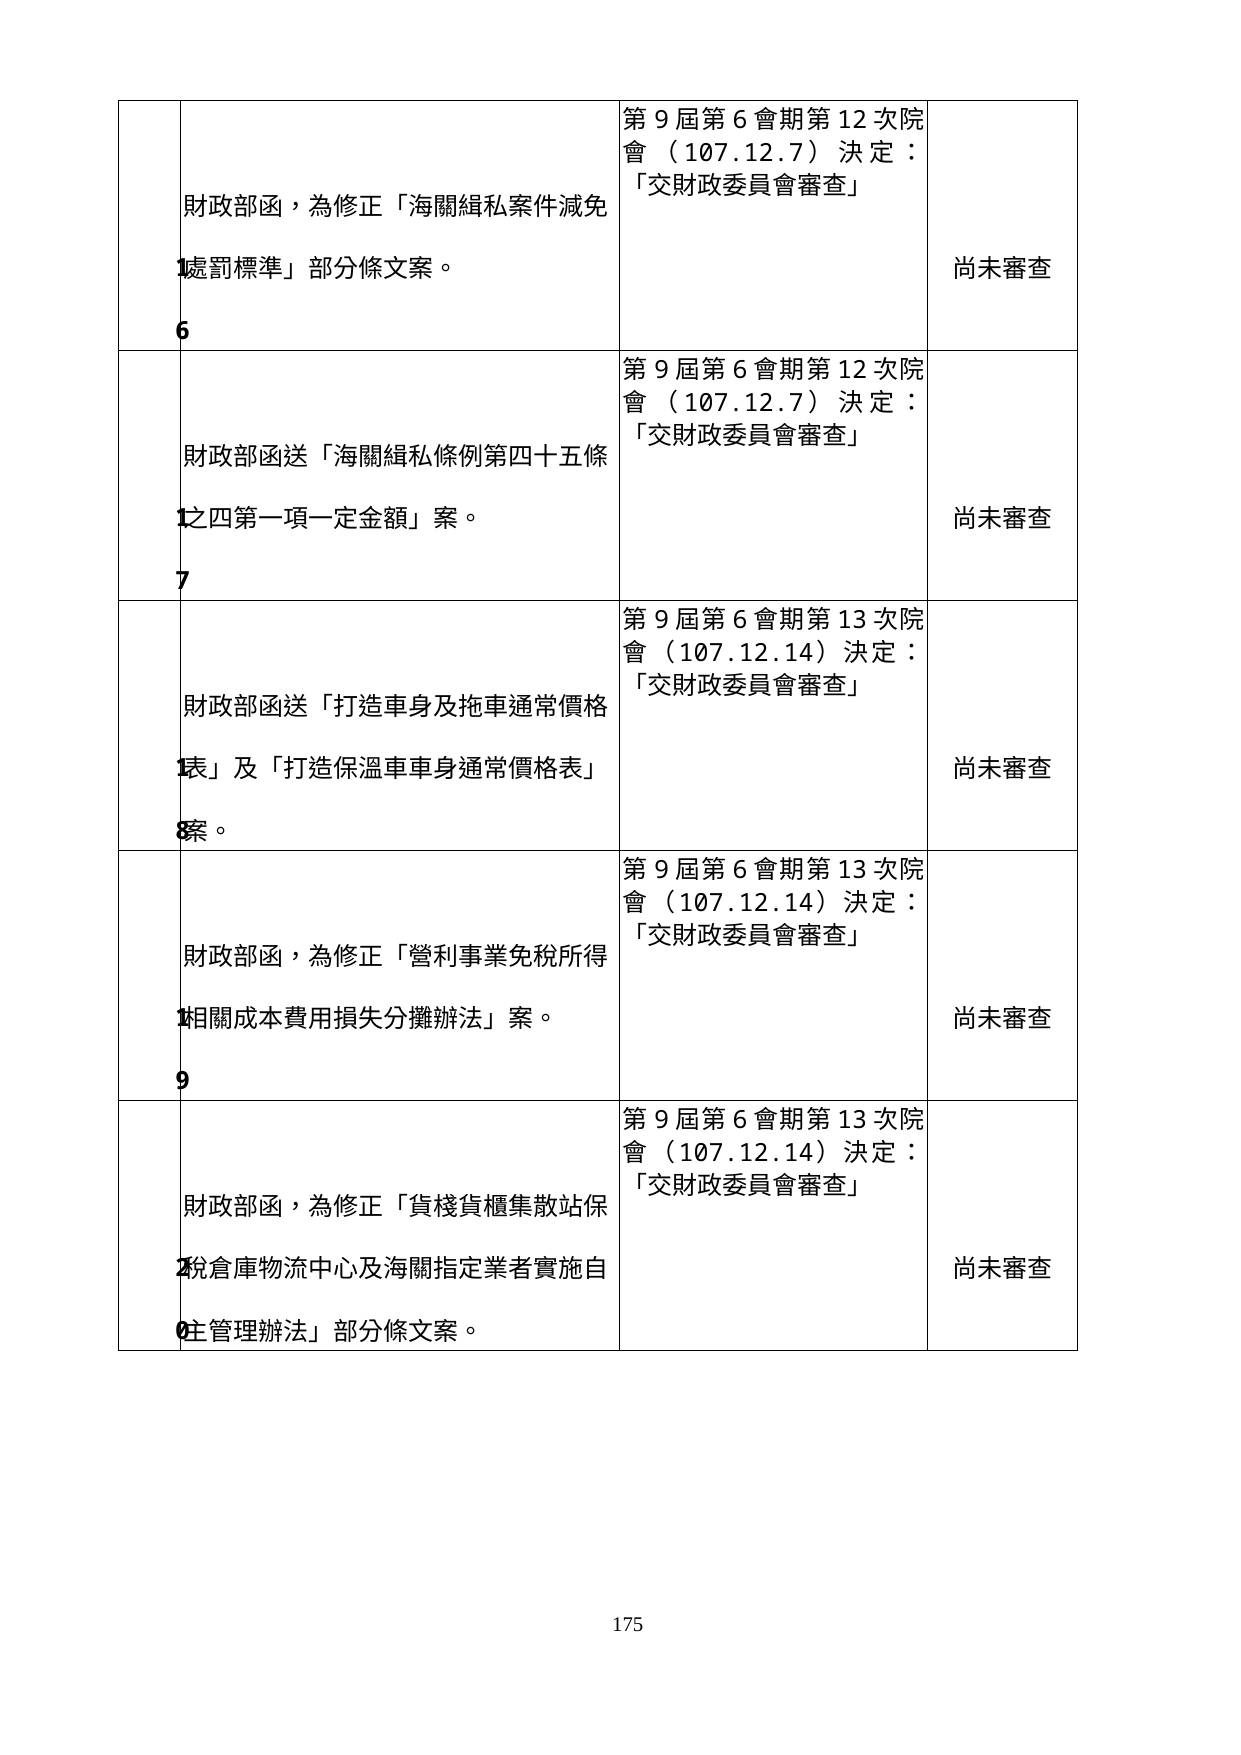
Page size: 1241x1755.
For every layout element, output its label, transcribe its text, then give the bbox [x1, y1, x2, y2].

table_cell 第9屆第6會期第13次院會（107.12.14）決定：「交財政委員會審查」 [620, 1101, 927, 1350]
table_cell 財政部函，為修正「營利事業免稅所得相關成本費用損失分攤辦法」案。 [181, 851, 619, 1100]
table_cell 財政部函送「打造車身及拖車通常價格表」及「打造保溫車車身通常價格表」案。 [181, 601, 619, 850]
table_cell 財政部函，為修正「貨棧貨櫃集散站保稅倉庫物流中心及海關指定業者實施自主管理辦法」部分條文案。 [181, 1101, 619, 1350]
table_cell 財政部函送「海關緝私條例第四十五條之四第一項一定金額」案。 [181, 351, 619, 600]
table_cell 尚未審查 [928, 351, 1077, 600]
table_cell [119, 1101, 180, 1350]
table_cell [119, 351, 180, 600]
table_cell 財政部函，為修正「海關緝私案件減免處罰標準」部分條文案。 [181, 101, 619, 350]
table_cell 尚未審查 [928, 601, 1077, 850]
table_cell 第9屆第6會期第12次院會（107.12.7）決定：「交財政委員會審查」 [620, 351, 927, 600]
table_cell 尚未審查 [928, 851, 1077, 1100]
table_cell 第9屆第6會期第13次院會（107.12.14）決定：「交財政委員會審查」 [620, 851, 927, 1100]
table_cell [119, 601, 180, 850]
table_cell 尚未審查 [928, 1101, 1077, 1350]
table_cell 第9屆第6會期第12次院會（107.12.7）決定：「交財政委員會審查」 [620, 101, 927, 350]
table_cell [119, 101, 180, 350]
table_cell 第9屆第6會期第13次院會（107.12.14）決定：「交財政委員會審查」 [620, 601, 927, 850]
table_cell [119, 851, 180, 1100]
table_cell 尚未審查 [928, 101, 1077, 350]
